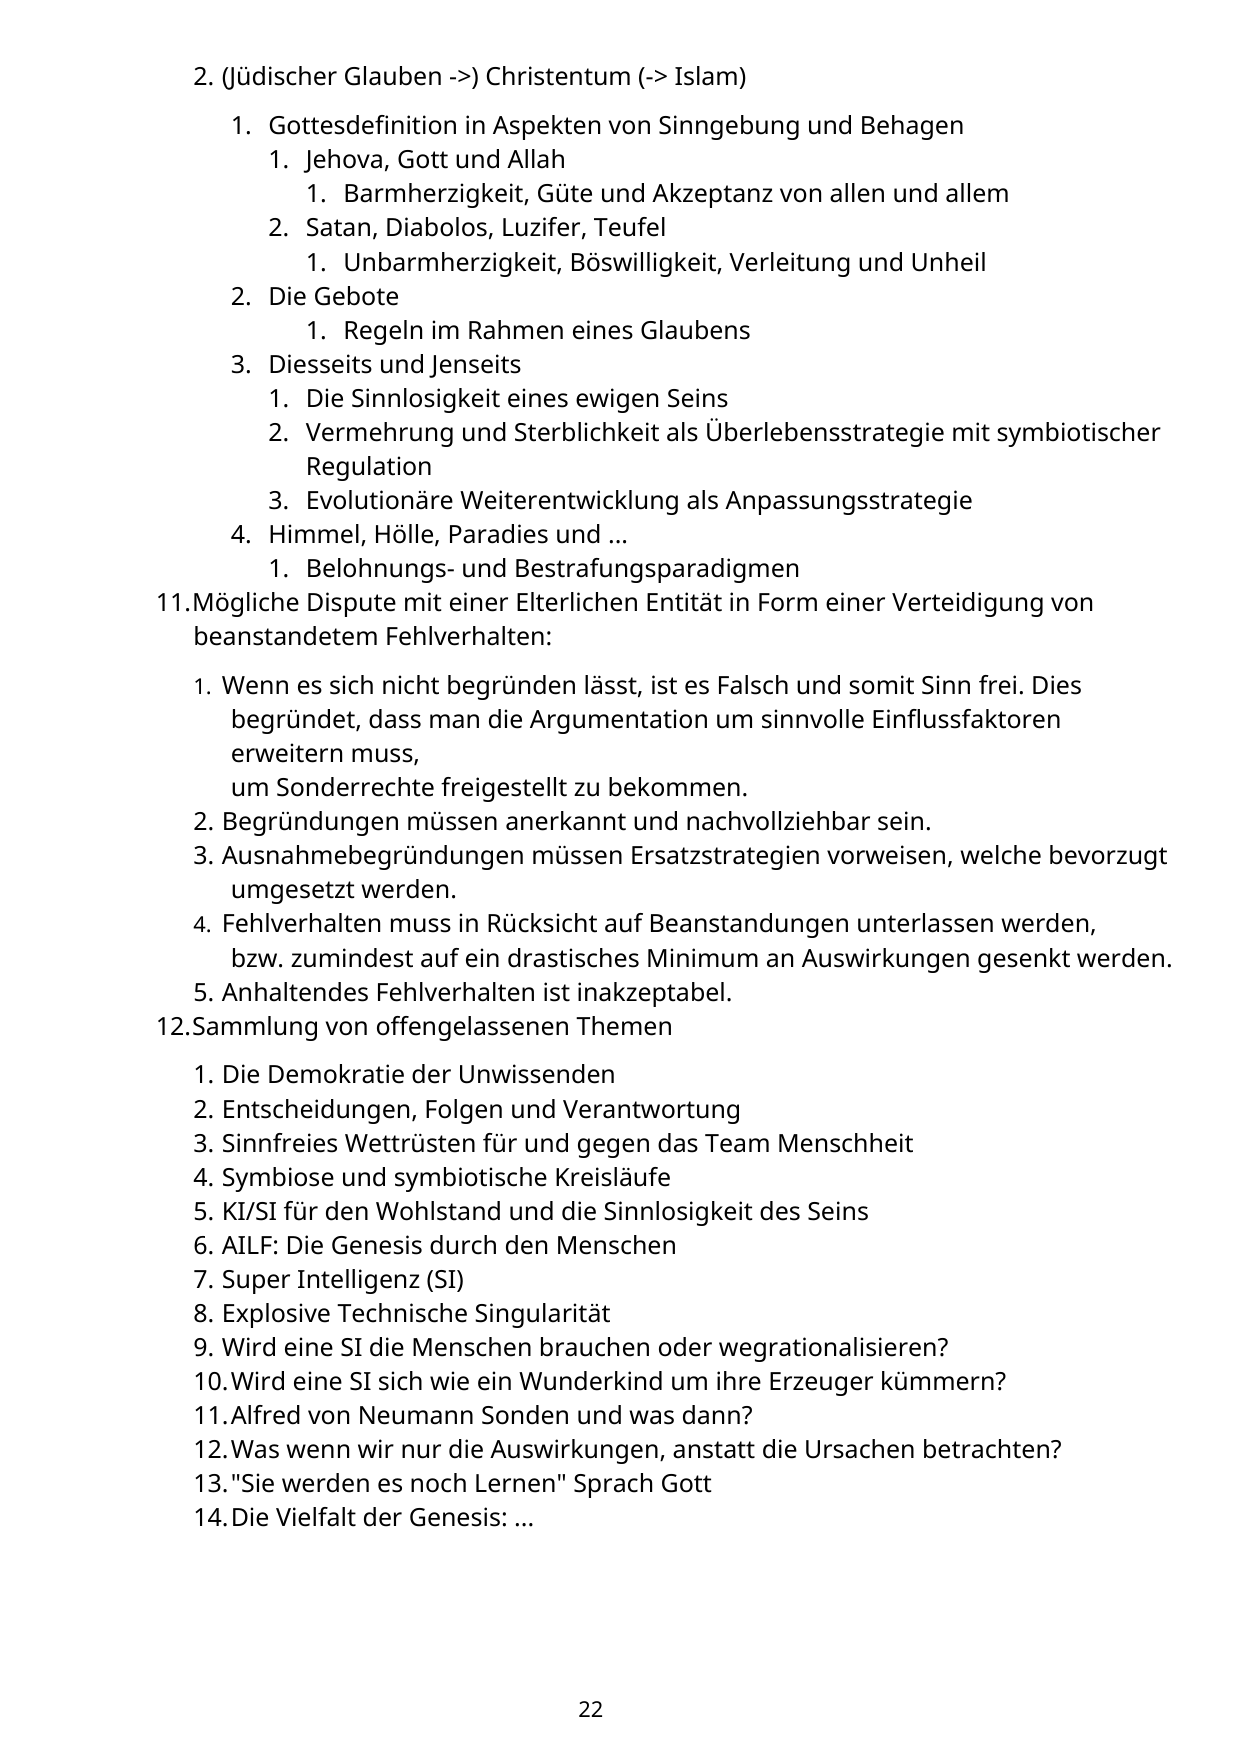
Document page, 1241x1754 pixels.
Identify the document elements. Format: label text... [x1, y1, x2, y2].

list Die Vielfalt der Genesis: ... [193, 1500, 1181, 1534]
list Die Sinnlosigkeit eines ewigen Seins [268, 380, 1181, 414]
list Unbarmherzigkeit, Böswilligkeit, Verleitung und Unheil [306, 244, 1181, 278]
list Barmherzigkeit, Güte und Akzeptanz von allen und allem [306, 176, 1181, 210]
list KI/SI für den Wohlstand und die Sinnlosigkeit des Seins [193, 1193, 1181, 1227]
list Ausnahmebegründungen müssen Ersatzstrategien vorweisen, welche bevorzugt umgesetzt werden. [193, 838, 1181, 906]
list Wird eine SI die Menschen brauchen oder wegrationalisieren? [193, 1330, 1181, 1364]
list Was wenn wir nur die Auswirkungen, anstatt die Ursachen betrachten? [193, 1432, 1181, 1466]
list Super Intelligenz (SI) [193, 1262, 1181, 1296]
list AILF: Die Genesis durch den Menschen [193, 1227, 1181, 1262]
list Evolutionäre Weiterentwicklung als Anpassungsstrategie [268, 483, 1181, 517]
list Fehlverhalten muss in Rücksicht auf Beanstandungen unterlassen werden, bzw. zumindest auf ein drastisches Minimum an Auswirkungen gesenkt werden. [193, 906, 1181, 974]
list Diesseits und Jenseits [231, 346, 1181, 380]
list Wenn es sich nicht begründen lässt, ist es Falsch und somit Sinn frei. Dies begründet, dass man die Argumentation um sinnvolle Einflussfaktoren erweitern muss, um Sonderrechte freigestellt zu bekommen. [193, 668, 1181, 804]
list "Sie werden es noch Lernen" Sprach Gott [193, 1466, 1181, 1500]
list Die Demokratie der Unwissenden [193, 1057, 1181, 1091]
list Entscheidungen, Folgen und Verantwortung [193, 1091, 1181, 1125]
list Jehova, Gott und Allah [268, 142, 1181, 176]
list Himmel, Hölle, Paradies und ... [231, 517, 1181, 551]
list Explosive Technische Singularität [193, 1296, 1181, 1330]
list Sinnfreies Wettrüsten für und gegen das Team Menschheit [193, 1125, 1181, 1159]
list Satan, Diabolos, Luzifer, Teufel [268, 210, 1181, 244]
list Regeln im Rahmen eines Glaubens [306, 312, 1181, 346]
list Vermehrung und Sterblichkeit als Überlebensstrategie mit symbiotischer Regulation [268, 414, 1181, 483]
list Wird eine SI sich wie ein Wunderkind um ihre Erzeuger kümmern? [193, 1364, 1181, 1398]
list Die Gebote [231, 278, 1181, 312]
list Gottesdefinition in Aspekten von Sinngebung und Behagen [231, 108, 1181, 142]
list (Jüdischer Glauben ->) Christentum (-> Islam) [193, 59, 1181, 93]
list Symbiose und symbiotische Kreisläufe [193, 1159, 1181, 1193]
list Begründungen müssen anerkannt und nachvollziehbar sein. [193, 804, 1181, 838]
list Anhaltendes Fehlverhalten ist inakzeptabel. [193, 974, 1181, 1008]
list Mögliche Dispute mit einer Elterlichen Entität in Form einer Verteidigung von beanstandetem Fehlverhalten: [156, 585, 1181, 653]
list Alfred von Neumann Sonden und was dann? [193, 1398, 1181, 1432]
list Sammlung von offengelassenen Themen [156, 1008, 1181, 1042]
list Belohnungs- und Bestrafungsparadigmen [268, 551, 1181, 585]
